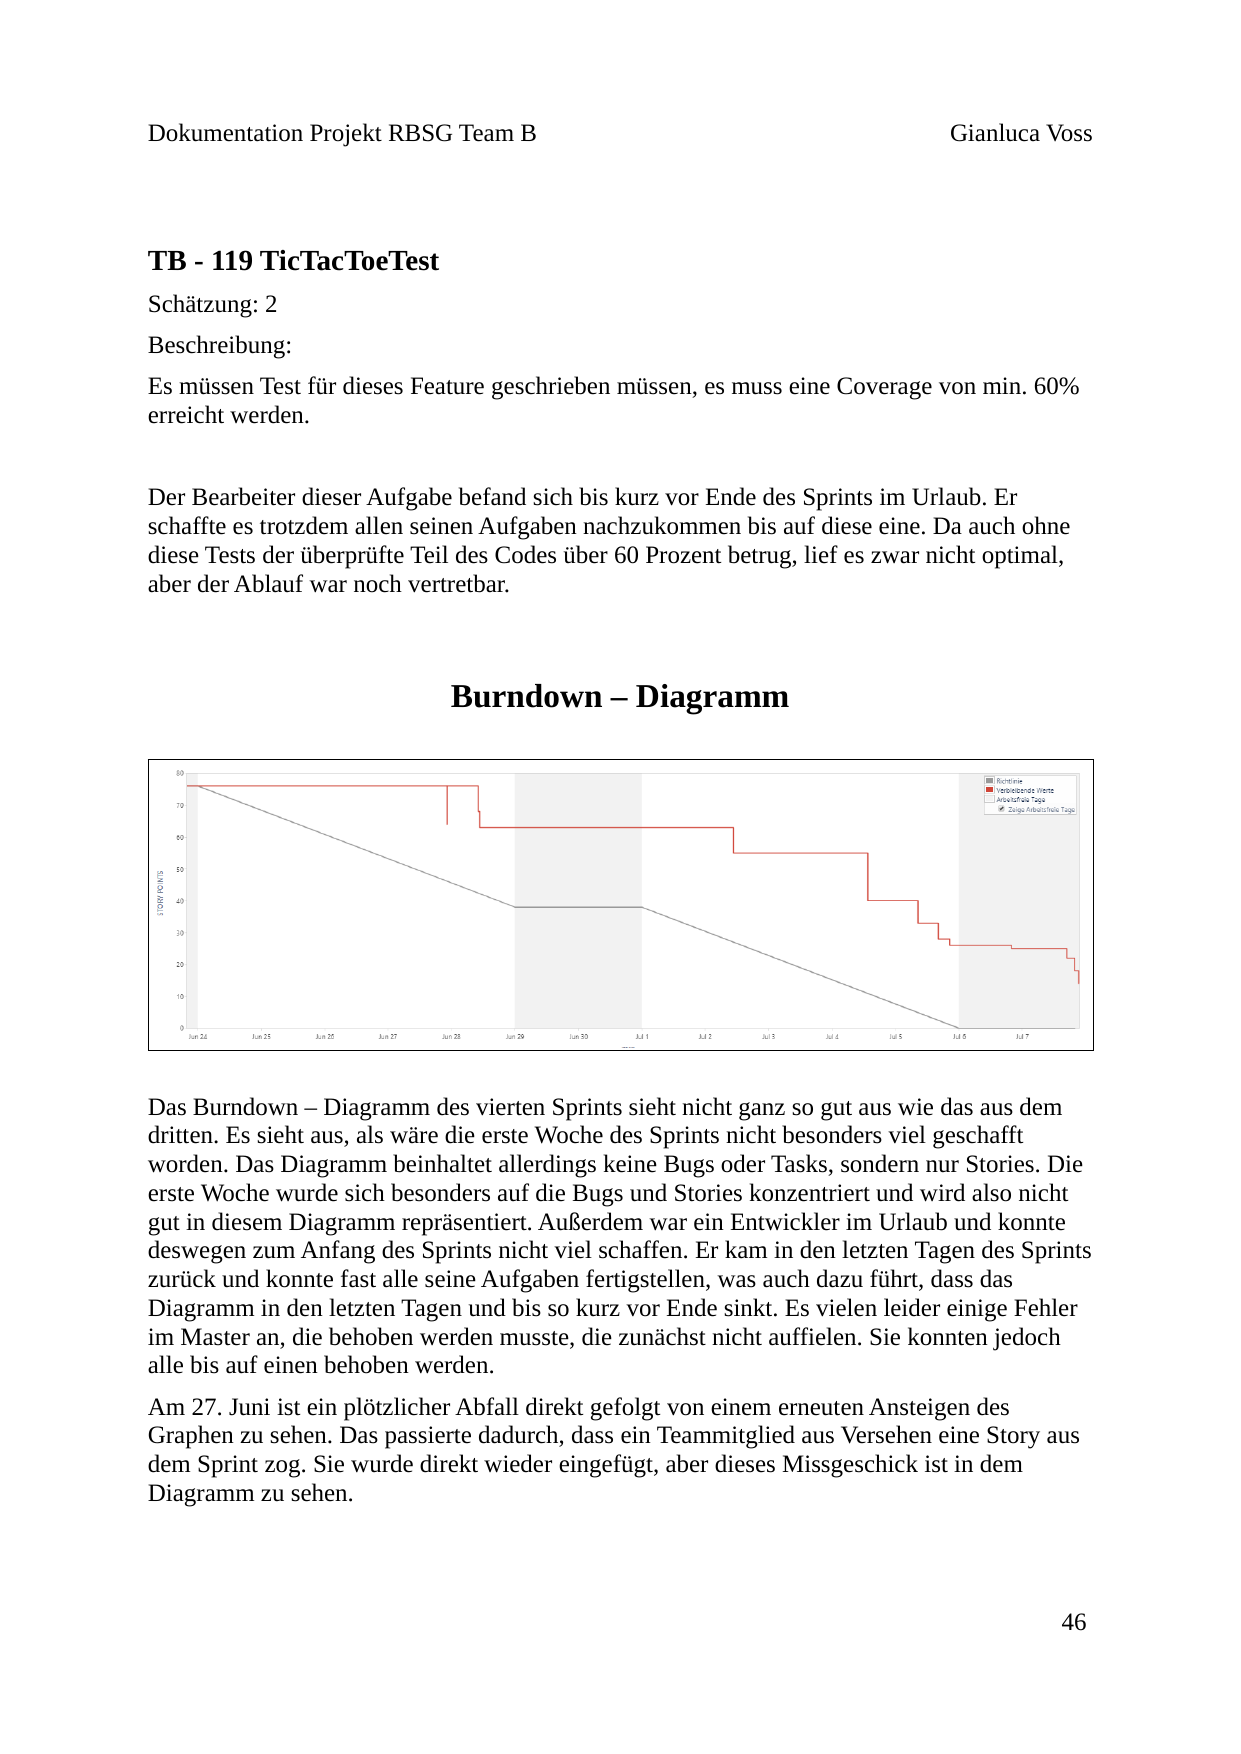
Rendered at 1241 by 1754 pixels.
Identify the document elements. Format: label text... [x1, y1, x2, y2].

text Schätzung: 2 [148, 289, 1093, 317]
picture [150, 761, 1090, 1048]
text Am 27. Juni ist ein plötzlicher Abfall direkt gefolgt von einem erneuten Ansteigen des Graphen zu sehen. Das passierte dadurch, dass ein Teammitglied aus Versehen eine Story aus dem Sprint zog. Sie wurde direkt wieder eingefügt, aber dieses Missgeschick ist in dem Diagramm zu sehen. [148, 1392, 1093, 1507]
text Das Burndown – Diagramm des vierten Sprints sieht nicht ganz so gut aus wie das aus dem dritten. Es sieht aus, als wäre die erste Woche des Sprints nicht besonders viel geschafft worden. Das Diagramm beinhaltet allerdings keine Bugs oder Tasks, sondern nur Stories. Die erste Woche wurde sich besonders auf die Bugs und Stories konzentriert und wird also nicht gut in diesem Diagramm repräsentiert. Außerdem war ein Entwickler im Urlaub und konnte deswegen zum Anfang des Sprints nicht viel schaffen. Er kam in den letzten Tagen des Sprints zurück und konnte fast alle seine Aufgaben fertigstellen, was auch dazu führt, dass das Diagramm in den letzten Tagen und bis so kurz vor Ende sinkt. Es vielen leider einige Fehler im Master an, die behoben werden musste, die zunächst nicht auffielen. Sie konnten jedoch alle bis auf einen behoben werden. [148, 1092, 1093, 1379]
subtitle Burndown – Diagramm [148, 676, 1093, 714]
text Es müssen Test für dieses Feature geschrieben müssen, es muss eine Coverage von min. 60% erreicht werden. [148, 371, 1093, 429]
text Beschreibung: [148, 330, 1093, 359]
text Der Bearbeiter dieser Aufgabe befand sich bis kurz vor Ende des Sprints im Urlaub. Er schaffte es trotzdem allen seinen Aufgaben nachzukommen bis auf diese eine. Da auch ohne diese Tests der überprüfte Teil des Codes über 60 Prozent betrug, lief es zwar nicht optimal, aber der Ablauf war noch vertretbar. [148, 482, 1093, 597]
subtitle TB - 119 TicTacToeTest [148, 243, 1093, 276]
